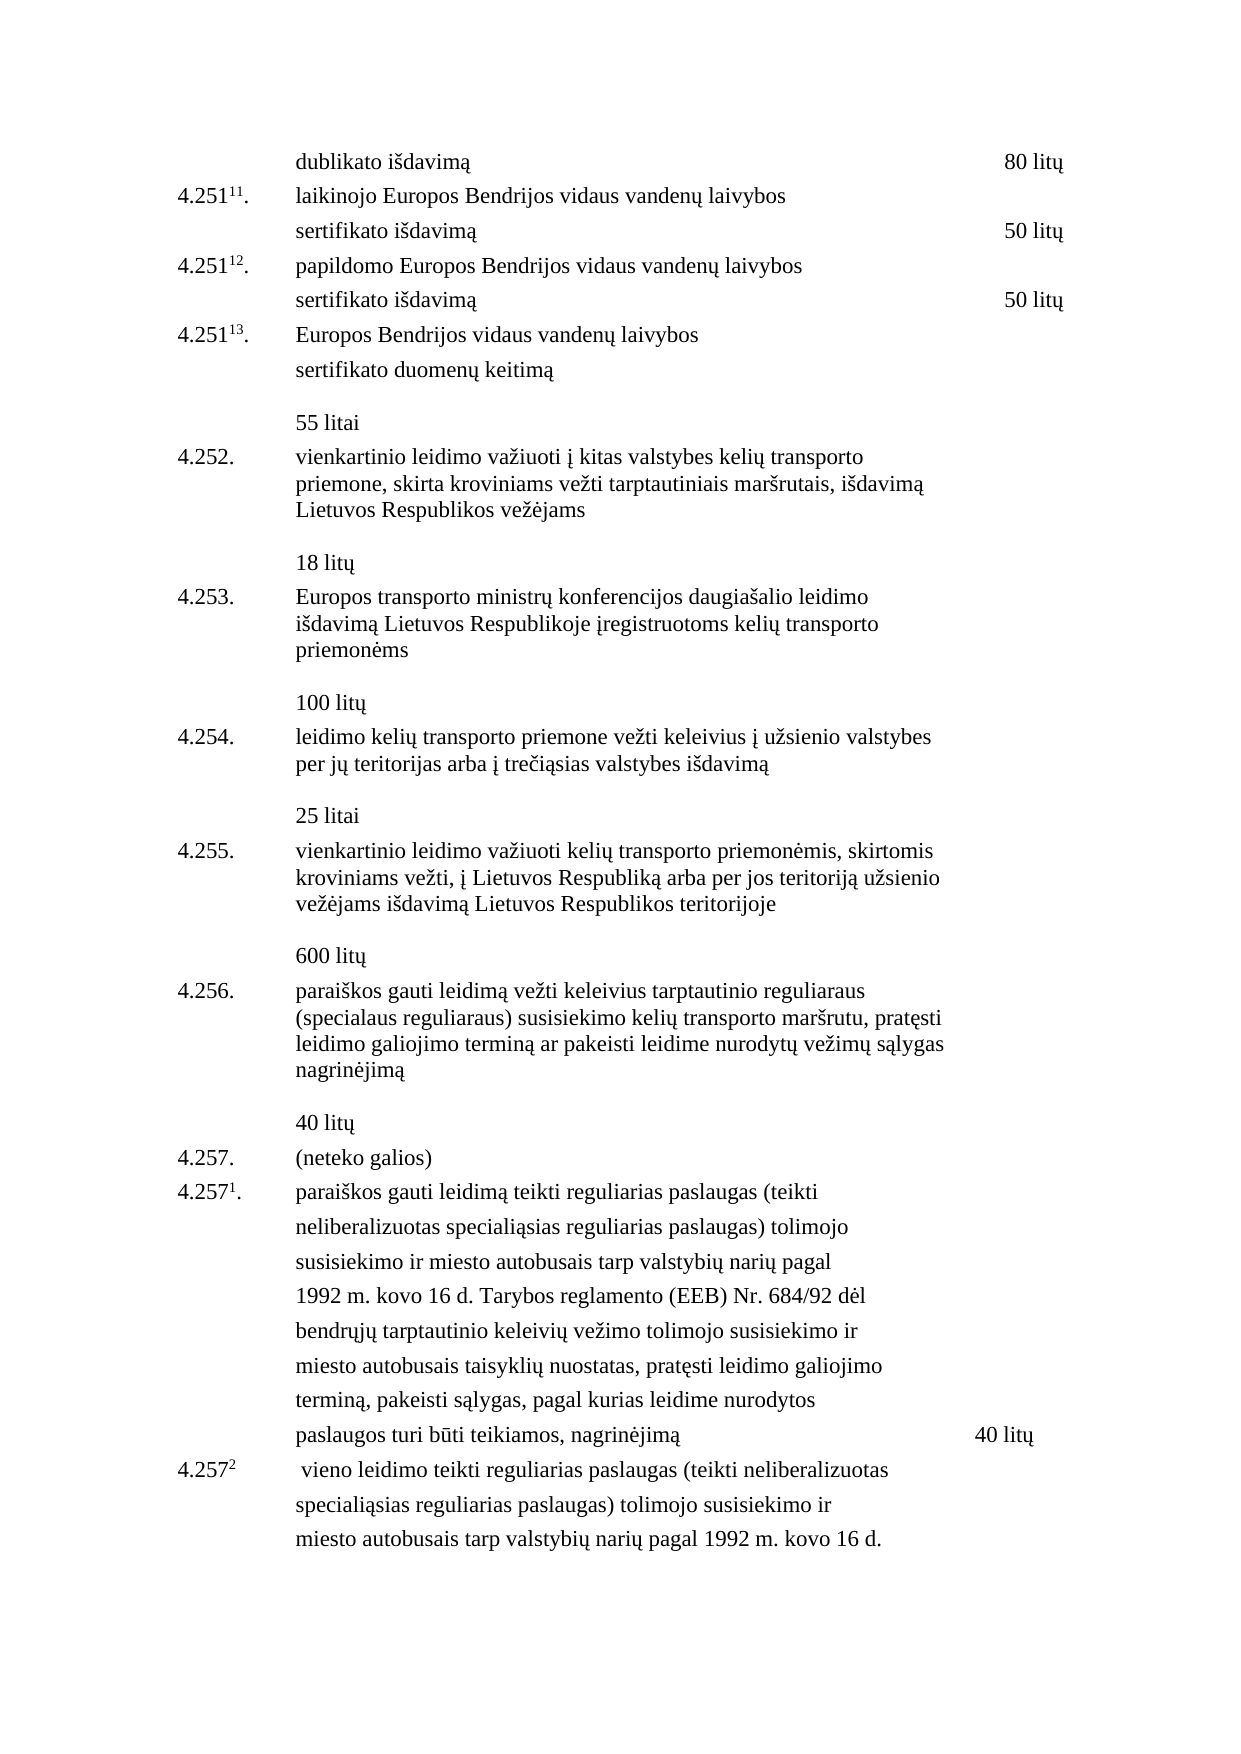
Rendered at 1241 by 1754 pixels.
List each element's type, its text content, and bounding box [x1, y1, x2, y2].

text sertifikato duomenų keitimą 55 litai [177, 356, 945, 435]
text 4.255. vienkartinio leidimo važiuoti kelių transporto priemonėmis, skirtomis kroviniams vežti, į Lietuvos Respubliką arba per jos teritoriją užsienio vežėjams išdavimą Lietuvos Respublikos teritorijoje 600 litų [177, 837, 945, 969]
text 4.254. leidimo kelių transporto priemone vežti keleivius į užsienio valstybes per jų teritorijas arba į trečiąsias valstybes išdavimą 25 litai [177, 723, 945, 829]
text susisiekimo ir miesto autobusais tarp valstybių narių pagal [177, 1248, 1122, 1274]
text neliberalizuotas specialiąsias reguliarias paslaugas) tolimojo [177, 1213, 1122, 1239]
text 4.25112. papildomo Europos Bendrijos vidaus vandenų laivybos [177, 252, 1122, 278]
text sertifikato išdavimą 50 litų [177, 217, 1122, 243]
text miesto autobusais tarp valstybių narių pagal 1992 m. kovo 16 d. [177, 1525, 1122, 1552]
text 4.2572 vieno leidimo teikti reguliarias paslaugas (teikti neliberalizuotas [177, 1456, 1122, 1482]
text specialiąsias reguliarias paslaugas) tolimojo susisiekimo ir [177, 1491, 1122, 1517]
text 4.257. (neteko galios) [177, 1144, 945, 1170]
text 4.25113. Europos Bendrijos vidaus vandenų laivybos [177, 321, 1122, 347]
text sertifikato išdavimą 50 litų [177, 286, 1122, 313]
text 4.256. paraiškos gauti leidimą vežti keleivius tarptautinio reguliaraus (specialaus reguliaraus) susisiekimo kelių transporto maršrutu, pratęsti leidimo galiojimo terminą ar pakeisti leidime nurodytų vežimų sąlygas nagrinėjimą 40 litų [177, 977, 945, 1135]
text 4.253. Europos transporto ministrų konferencijos daugiašalio leidimo išdavimą Lietuvos Respublikoje įregistruotoms kelių transporto priemonėms 100 litų [177, 583, 945, 715]
text 4.2571. paraiškos gauti leidimą teikti reguliarias paslaugas (teikti [177, 1178, 1122, 1205]
text dublikato išdavimą 80 litų [177, 148, 1122, 174]
text 4.25111. laikinojo Europos Bendrijos vidaus vandenų laivybos [177, 182, 1122, 209]
text 1992 m. kovo 16 d. Tarybos reglamento (EEB) Nr. 684/92 dėl [177, 1282, 1122, 1309]
text bendrųjų tarptautinio keleivių vežimo tolimojo susisiekimo ir [177, 1317, 1122, 1343]
text 4.252. vienkartinio leidimo važiuoti į kitas valstybes kelių transporto priemone, skirta kroviniams vežti tarptautiniais maršrutais, išdavimą Lietuvos Respublikos vežėjams 18 litų [177, 443, 945, 575]
text paslaugos turi būti teikiamos, nagrinėjimą 40 litų [177, 1421, 1122, 1448]
text miesto autobusais taisyklių nuostatas, pratęsti leidimo galiojimo [177, 1352, 1122, 1378]
text terminą, pakeisti sąlygas, pagal kurias leidime nurodytos [177, 1387, 1122, 1413]
